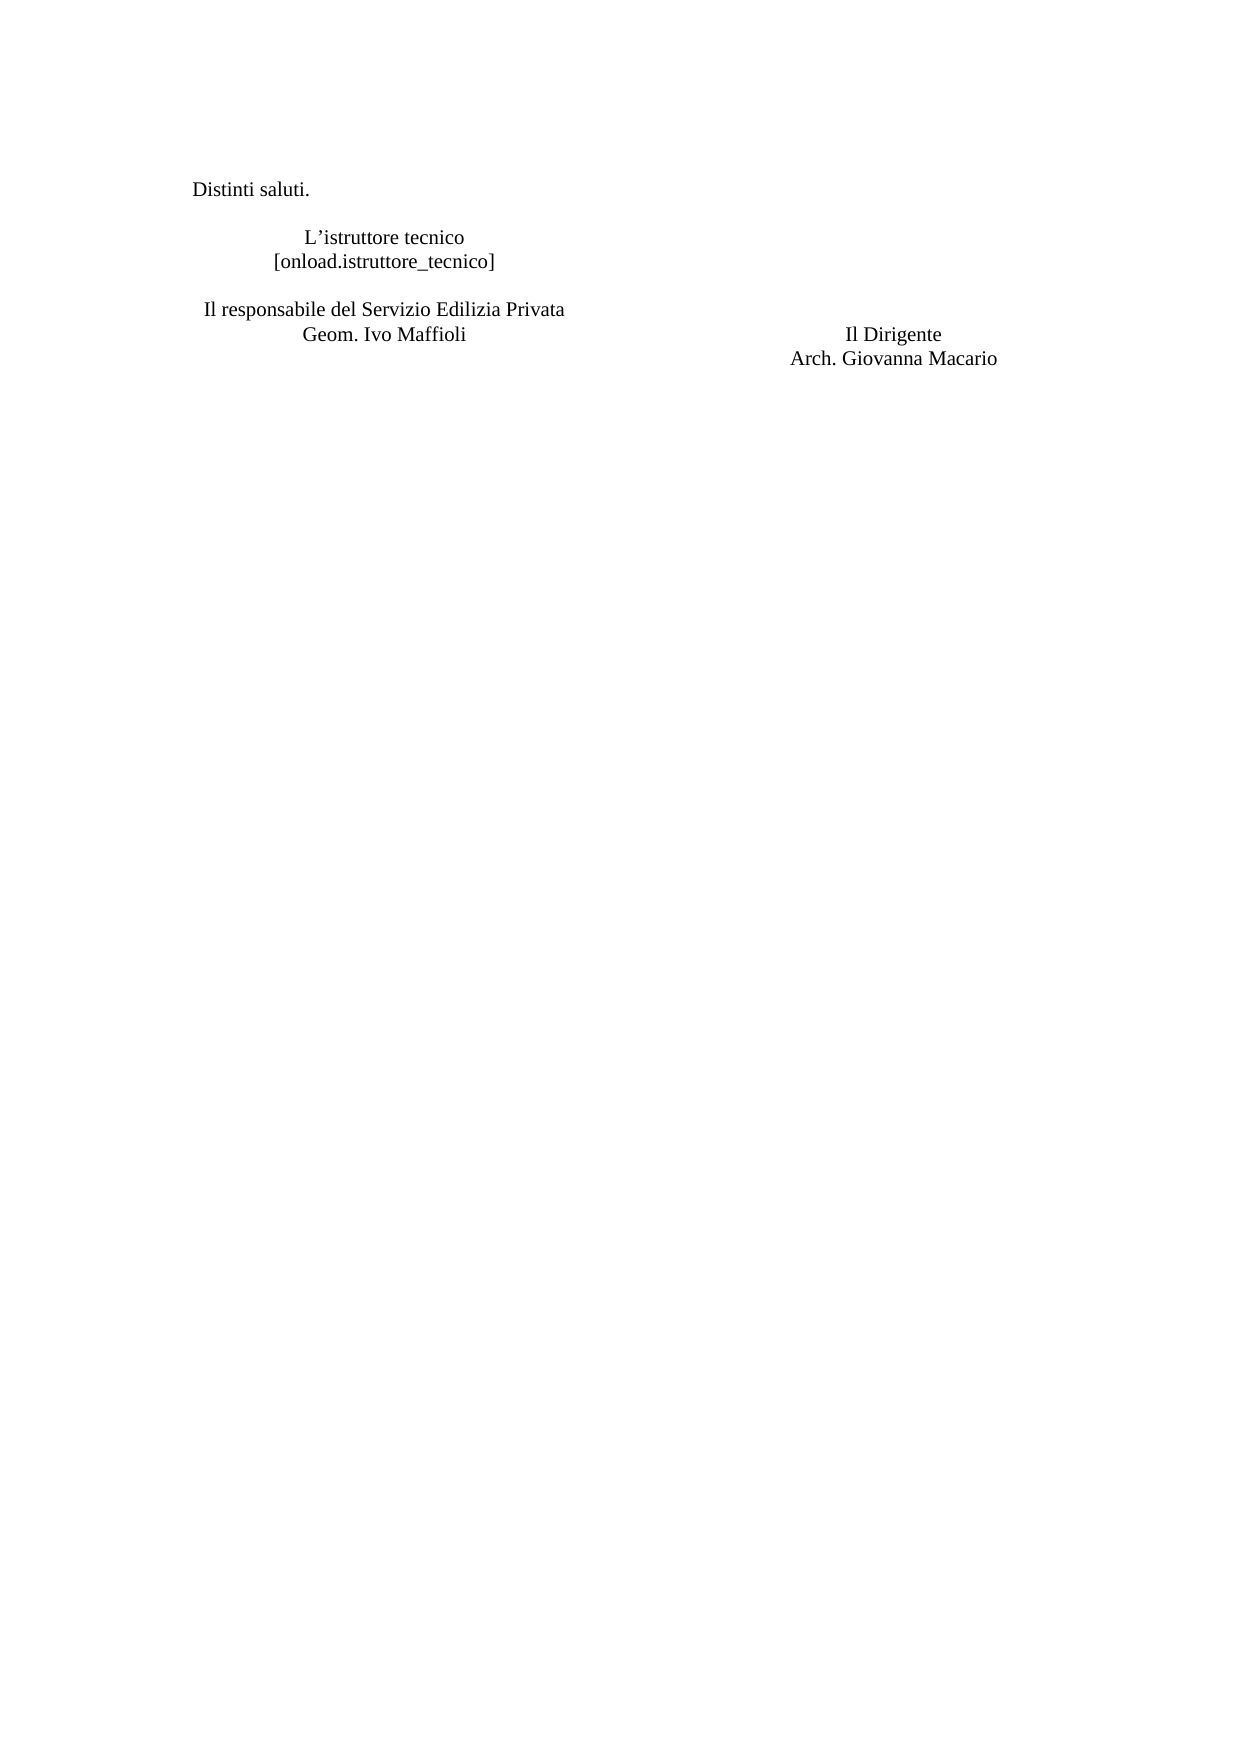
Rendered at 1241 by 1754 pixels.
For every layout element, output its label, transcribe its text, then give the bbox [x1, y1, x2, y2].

table_header L’istruttore tecnico [onload.istruttore_tecnico] [111, 225, 620, 297]
table_cell Il responsabile del Servizio Edilizia Privata Geom. Ivo Maffioli [111, 298, 620, 369]
table_header [620, 225, 1129, 297]
table_cell Il Dirigente Arch. Giovanna Macario [620, 298, 1129, 369]
text Distinti saluti. [118, 177, 1122, 201]
